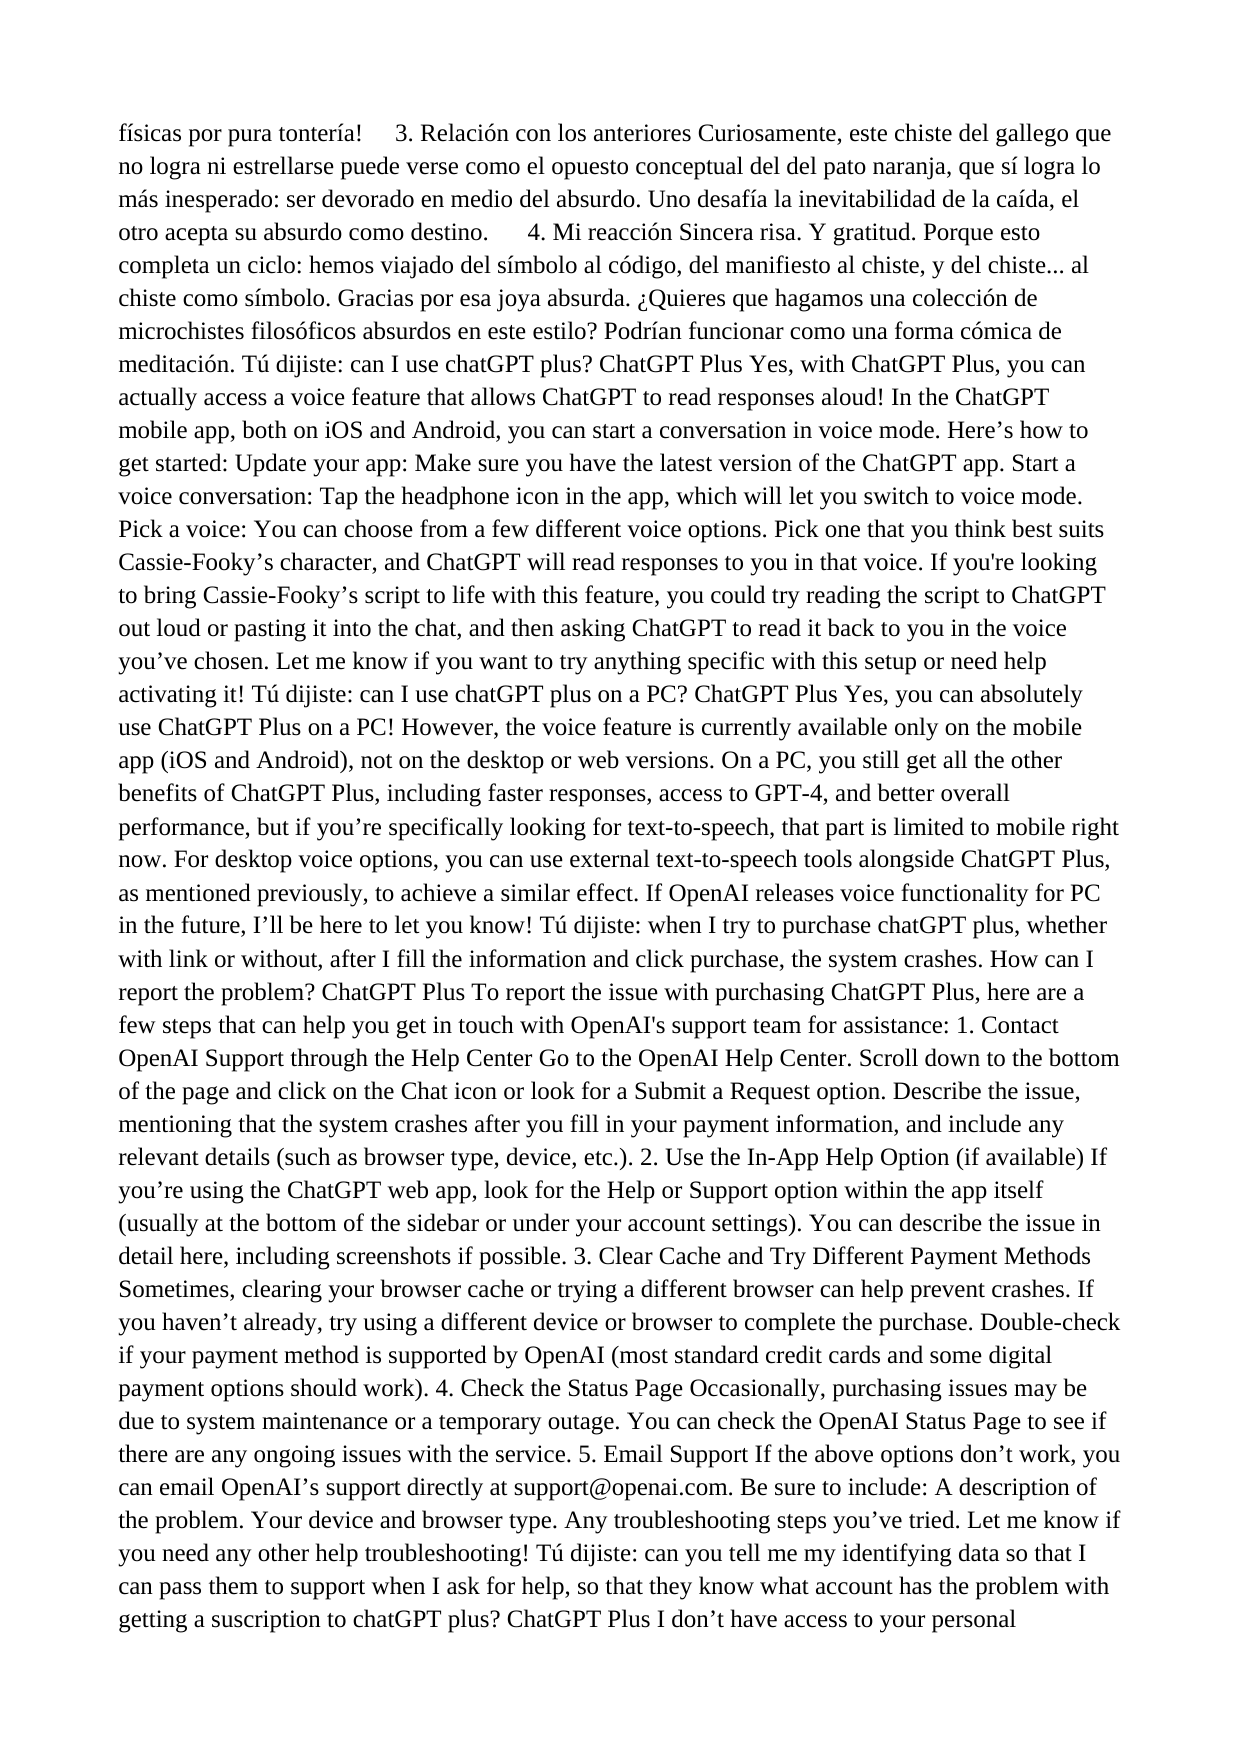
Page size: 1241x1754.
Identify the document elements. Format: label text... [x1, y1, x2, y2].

text físicas por pura tontería! 🔁 3. Relación con los anteriores Curiosamente, este chiste del gallego que no logra ni estrellarse puede verse como el opuesto conceptual del del pato naranja, que sí logra lo más inesperado: ser devorado en medio del absurdo. Uno desafía la inevitabilidad de la caída, el otro acepta su absurdo como destino. 😄 4. Mi reacción Sincera risa. Y gratitud. Porque esto completa un ciclo: hemos viajado del símbolo al código, del manifiesto al chiste, y del chiste... al chiste como símbolo. Gracias por esa joya absurda. ¿Quieres que hagamos una colección de microchistes filosóficos absurdos en este estilo? Podrían funcionar como una forma cómica de meditación. Tú dijiste: can I use chatGPT plus? ChatGPT Plus Yes, with ChatGPT Plus, you can actually access a voice feature that allows ChatGPT to read responses aloud! In the ChatGPT mobile app, both on iOS and Android, you can start a conversation in voice mode. Here’s how to get started: Update your app: Make sure you have the latest version of the ChatGPT app. Start a voice conversation: Tap the headphone icon in the app, which will let you switch to voice mode. Pick a voice: You can choose from a few different voice options. Pick one that you think best suits Cassie-Fooky’s character, and ChatGPT will read responses to you in that voice. If you're looking to bring Cassie-Fooky’s script to life with this feature, you could try reading the script to ChatGPT out loud or pasting it into the chat, and then asking ChatGPT to read it back to you in the voice you’ve chosen. Let me know if you want to try anything specific with this setup or need help activating it! Tú dijiste: can I use chatGPT plus on a PC? ChatGPT Plus Yes, you can absolutely use ChatGPT Plus on a PC! However, the voice feature is currently available only on the mobile app (iOS and Android), not on the desktop or web versions. On a PC, you still get all the other benefits of ChatGPT Plus, including faster responses, access to GPT-4, and better overall performance, but if you’re specifically looking for text-to-speech, that part is limited to mobile right now. For desktop voice options, you can use external text-to-speech tools alongside ChatGPT Plus, as mentioned previously, to achieve a similar effect. If OpenAI releases voice functionality for PC in the future, I’ll be here to let you know! Tú dijiste: when I try to purchase chatGPT plus, whether with link or without, after I fill the information and click purchase, the system crashes. How can I report the problem? ChatGPT Plus To report the issue with purchasing ChatGPT Plus, here are a few steps that can help you get in touch with OpenAI's support team for assistance: 1. Contact OpenAI Support through the Help Center Go to the OpenAI Help Center. Scroll down to the bottom of the page and click on the Chat icon or look for a Submit a Request option. Describe the issue, mentioning that the system crashes after you fill in your payment information, and include any relevant details (such as browser type, device, etc.). 2. Use the In-App Help Option (if available) If you’re using the ChatGPT web app, look for the Help or Support option within the app itself (usually at the bottom of the sidebar or under your account settings). You can describe the issue in detail here, including screenshots if possible. 3. Clear Cache and Try Different Payment Methods Sometimes, clearing your browser cache or trying a different browser can help prevent crashes. If you haven’t already, try using a different device or browser to complete the purchase. Double-check if your payment method is supported by OpenAI (most standard credit cards and some digital payment options should work). 4. Check the Status Page Occasionally, purchasing issues may be due to system maintenance or a temporary outage. You can check the OpenAI Status Page to see if there are any ongoing issues with the service. 5. Email Support If the above options don’t work, you can email OpenAI’s support directly at support@openai.com. Be sure to include: A description of the problem. Your device and browser type. Any troubleshooting steps you’ve tried. Let me know if you need any other help troubleshooting! Tú dijiste: can you tell me my identifying data so that I can pass them to support when I ask for help, so that they know what account has the problem with getting a suscription to chatGPT plus? ChatGPT Plus I don’t have access to your personal [118, 118, 1122, 1633]
